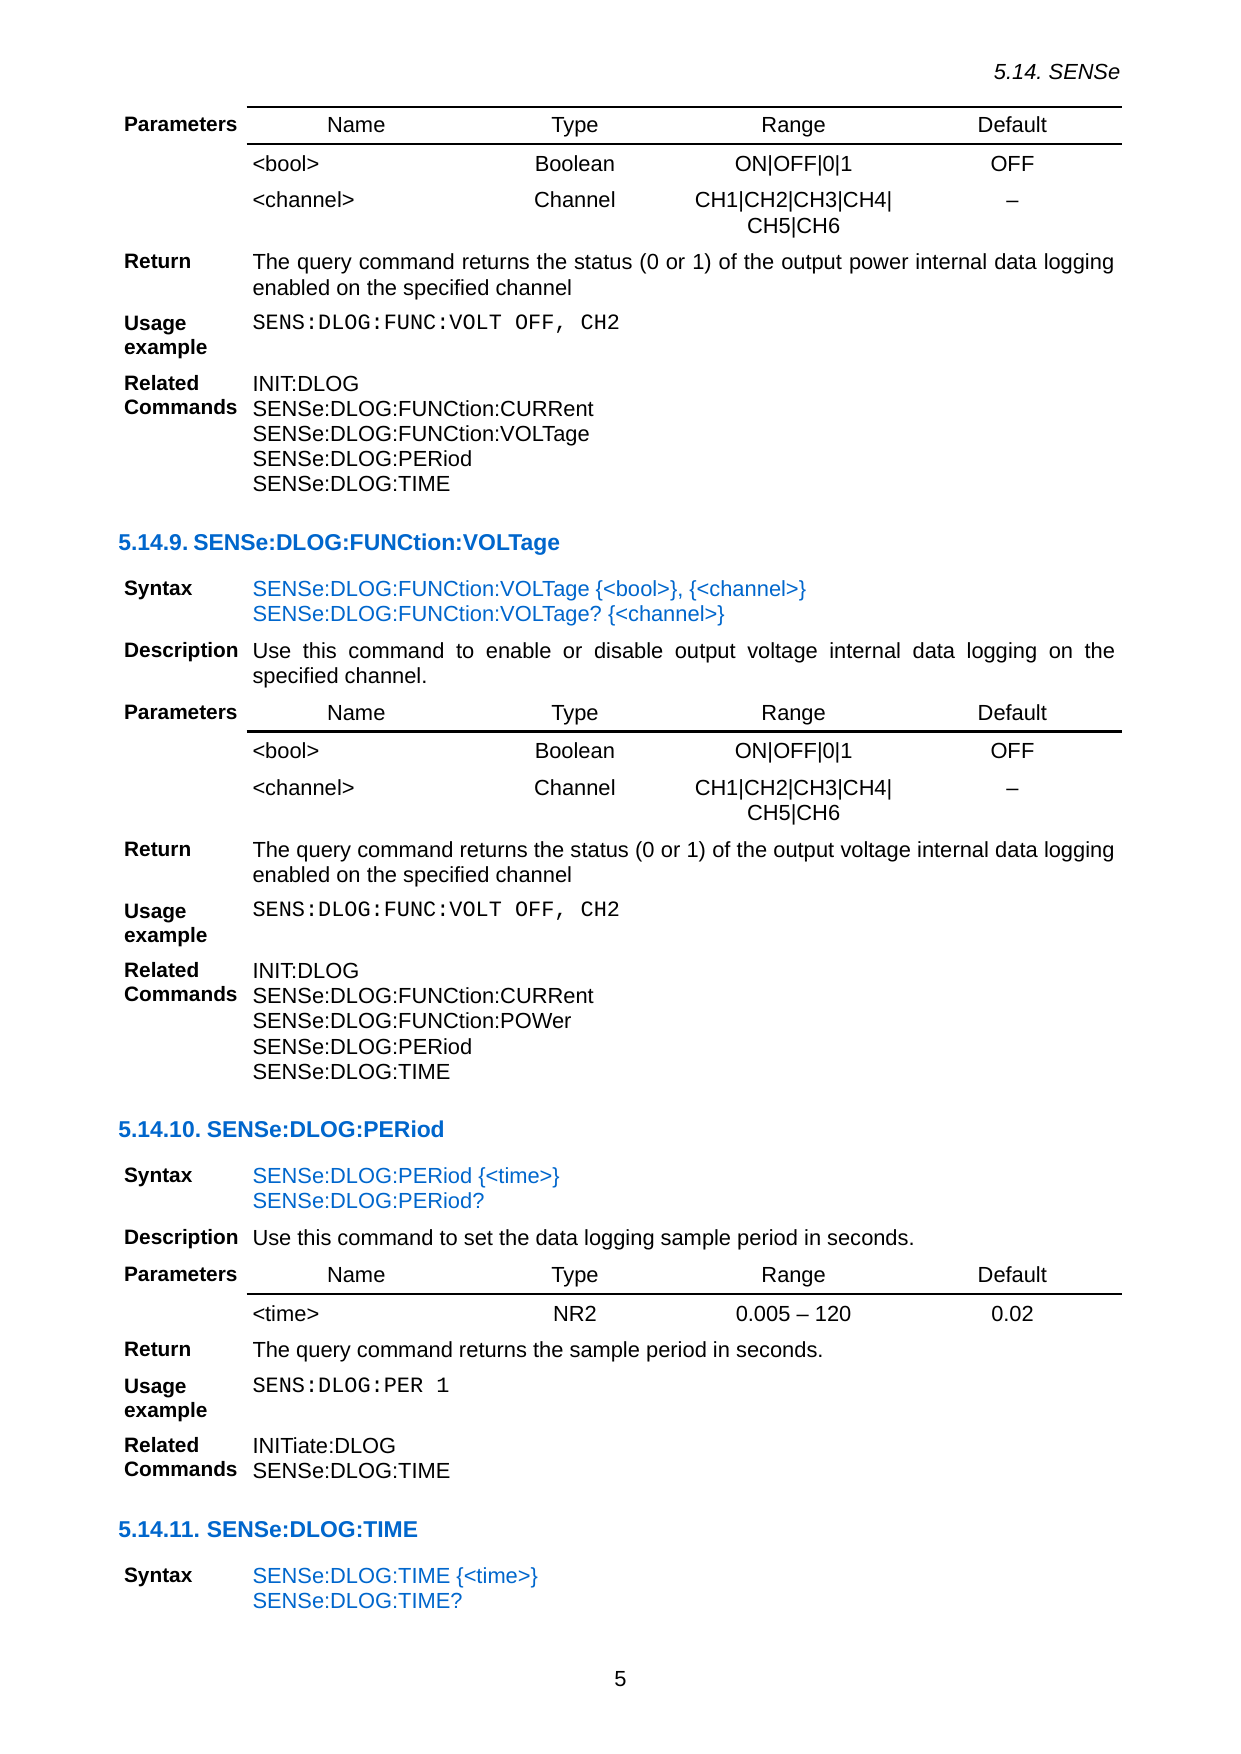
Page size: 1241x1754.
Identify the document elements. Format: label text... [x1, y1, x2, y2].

table_cell Related Commands [118, 1428, 247, 1489]
table_header SENSe:DLOG:PERiod {<time>} SENSe:DLOG:PERiod? [247, 1158, 1122, 1219]
table_cell 0.02 [903, 1295, 1122, 1331]
table_cell SENS:DLOG:PER 1 [247, 1368, 1122, 1427]
table_cell <time> [247, 1295, 465, 1331]
table_cell INIT:DLOG SENSe:DLOG:FUNCtion:CURRent SENSe:DLOG:FUNCtion:VOLTage SENSe:DLOG:PERiod SENSe:DLOG:TIME [247, 365, 1122, 502]
table_cell Name [247, 1256, 465, 1293]
table_cell CH1|CH2|CH3|CH4|CH5|CH6 [684, 182, 903, 243]
table_cell Channel [465, 182, 684, 243]
table_cell Parameters [118, 106, 247, 243]
table_cell Return [118, 1331, 247, 1368]
table_cell <bool> [247, 733, 465, 769]
table_cell Parameters [118, 1256, 247, 1331]
table_cell Default [903, 1256, 1122, 1293]
table_cell OFF [903, 733, 1122, 769]
table_cell Type [465, 1256, 684, 1293]
table_cell OFF [903, 145, 1122, 182]
table_cell Use this command to enable or disable output voltage internal data logging on the specified channel. [247, 632, 1122, 694]
table_cell Default [903, 108, 1122, 143]
table_cell ON|OFF|0|1 [684, 145, 903, 182]
table_header SENSe:DLOG:FUNCtion:VOLTage {<bool>}, {<channel>} SENSe:DLOG:FUNCtion:VOLTage? {<channel>} [247, 570, 1122, 632]
table_cell Range [684, 108, 903, 143]
table_cell Boolean [465, 733, 684, 769]
table_cell Type [465, 108, 684, 143]
table_cell Range [684, 1256, 903, 1293]
table_cell Related Commands [118, 365, 247, 502]
table_cell Usage example [118, 1368, 247, 1427]
table_cell Name [247, 694, 465, 730]
table_cell Usage example [118, 893, 247, 952]
table_cell Use this command to set the data logging sample period in seconds. [247, 1219, 1122, 1256]
table_cell Parameters [118, 694, 247, 831]
table_cell Range [684, 694, 903, 730]
table_cell Related Commands [118, 952, 247, 1090]
table_cell Return [118, 831, 247, 893]
table_header Syntax [118, 1557, 247, 1619]
table_cell SENS:DLOG:FUNC:VOLT OFF, CH2 [247, 305, 1122, 365]
table_cell The query command returns the status (0 or 1) of the output voltage internal data logging enabled on the specified channel [247, 831, 1122, 893]
table_header SENSe:DLOG:TIME {<time>} SENSe:DLOG:TIME? [247, 1557, 1122, 1619]
table_cell – [903, 769, 1122, 831]
subtitle SENSe:DLOG:PERiod [118, 1116, 1122, 1143]
table_header Syntax [118, 570, 247, 632]
table_cell Type [465, 694, 684, 730]
subtitle SENSe:DLOG:TIME [118, 1516, 1122, 1542]
table_cell INIT:DLOG SENSe:DLOG:FUNCtion:CURRent SENSe:DLOG:FUNCtion:POWer SENSe:DLOG:PERiod SENSe:DLOG:TIME [247, 952, 1122, 1090]
table_cell <channel> [247, 182, 465, 243]
table_cell NR2 [465, 1295, 684, 1331]
table_cell CH1|CH2|CH3|CH4|CH5|CH6 [684, 769, 903, 831]
table_cell Default [903, 694, 1122, 730]
table_cell Return [118, 244, 247, 305]
table_cell <channel> [247, 769, 465, 831]
table_cell 0.005 – 120 [684, 1295, 903, 1331]
table_cell ON|OFF|0|1 [684, 733, 903, 769]
table_cell The query command returns the sample period in seconds. [247, 1331, 1122, 1368]
table_cell Description [118, 1219, 247, 1256]
table_cell <bool> [247, 145, 465, 182]
table_cell Name [247, 108, 465, 143]
table_header Syntax [118, 1158, 247, 1219]
table_cell INITiate:DLOG SENSe:DLOG:TIME [247, 1428, 1122, 1489]
table_cell Description [118, 632, 247, 694]
table_cell SENS:DLOG:FUNC:VOLT OFF, CH2 [247, 893, 1122, 952]
table_cell The query command returns the status (0 or 1) of the output power internal data logging enabled on the specified channel [247, 244, 1122, 305]
table_cell – [903, 182, 1122, 243]
table_cell Boolean [465, 145, 684, 182]
subtitle SENSe:DLOG:FUNCtion:VOLTage [118, 529, 1122, 555]
table_cell Usage example [118, 305, 247, 365]
table_cell Channel [465, 769, 684, 831]
